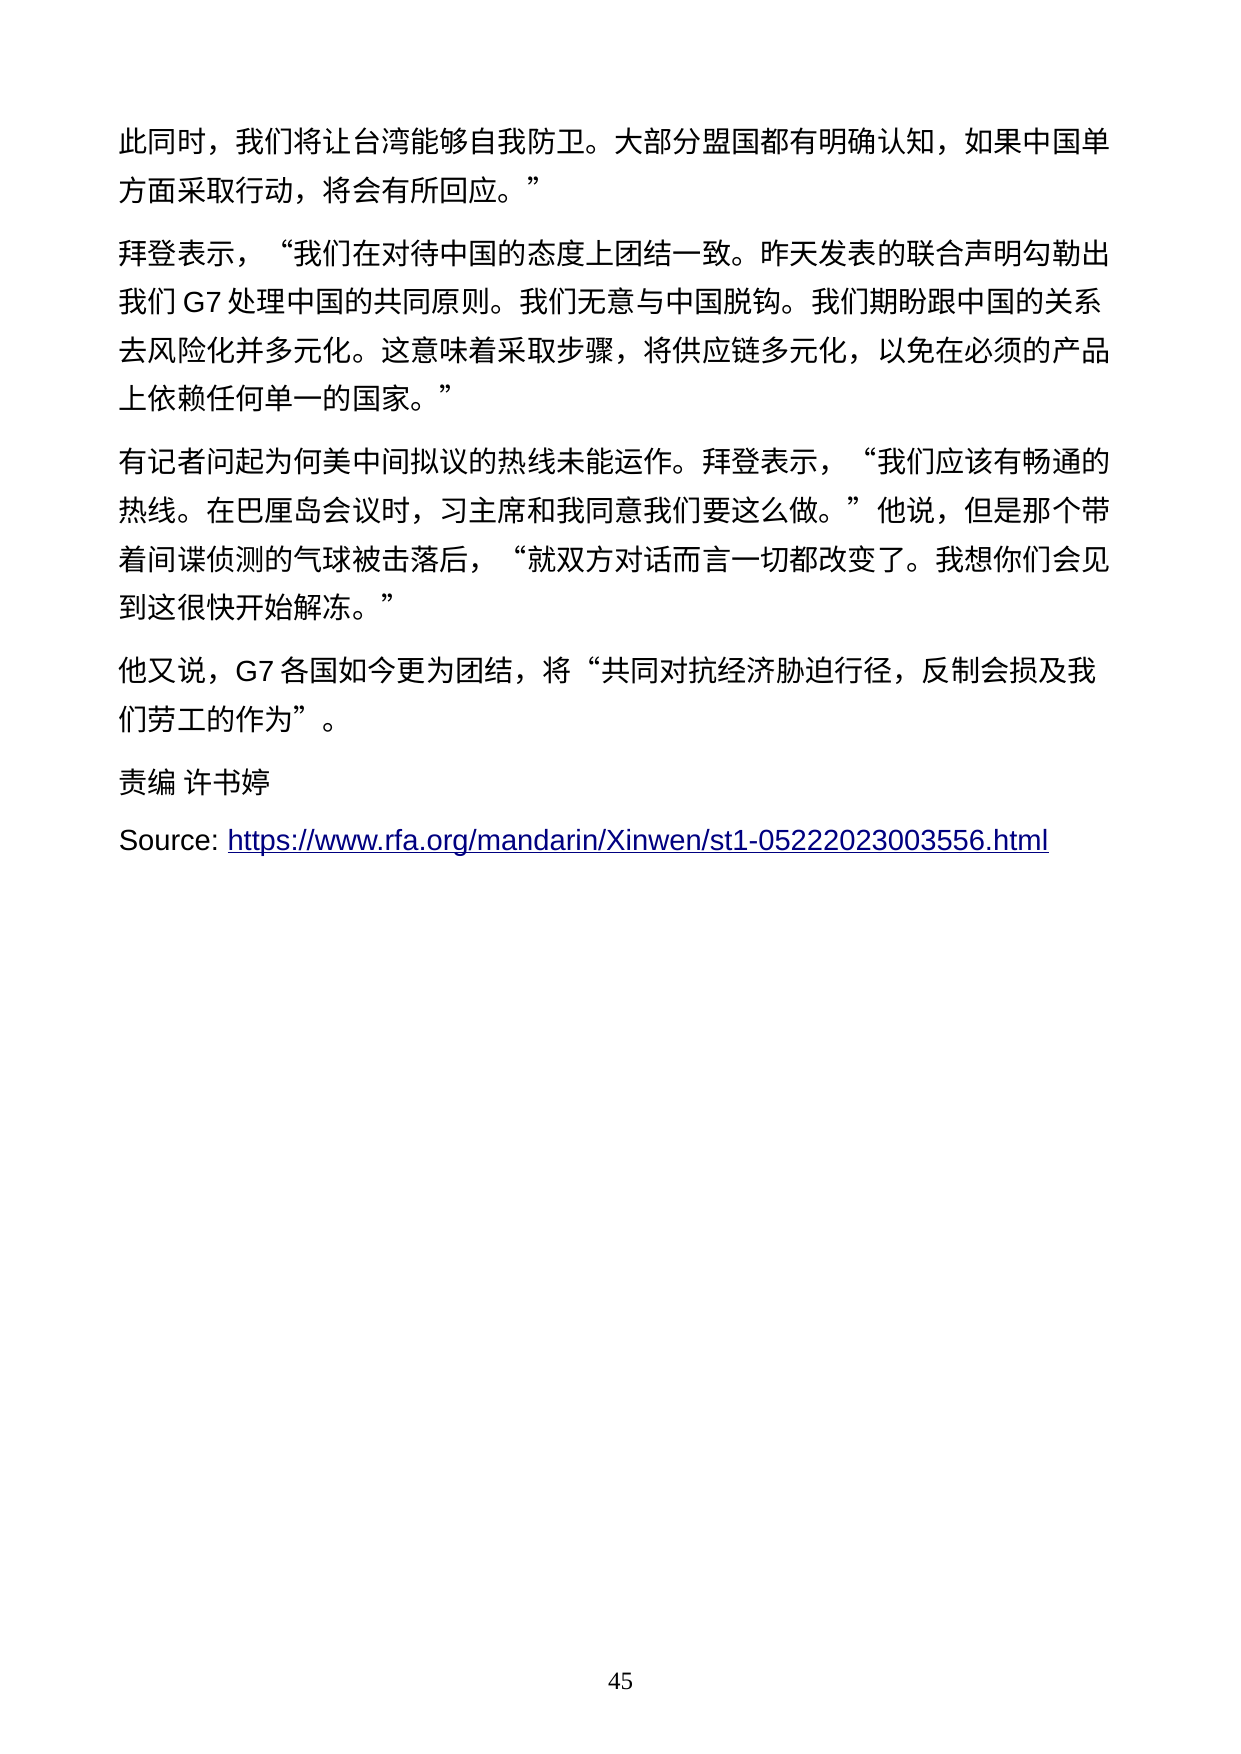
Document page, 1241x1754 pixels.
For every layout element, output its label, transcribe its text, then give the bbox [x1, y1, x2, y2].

text 有记者问起为何美中间拟议的热线未能运作。拜登表示，“我们应该有畅通的热线。在巴厘岛会议时，习主席和我同意我们要这么做。”他说，但是那个带着间谍侦测的气球被击落后，“就双方对话而言一切都改变了。我想你们会见到这很快开始解冻。” [118, 439, 1122, 627]
text 此同时，我们将让台湾能够自我防卫。大部分盟国都有明确认知，如果中国单方面采取行动，将会有所回应。” [118, 118, 1122, 209]
text 责编 许书婷 [118, 759, 1122, 802]
text Source: https://www.rfa.org/mandarin/Xinwen/st1-05222023003556.html [118, 822, 1122, 856]
text 拜登表示，“我们在对待中国的态度上团结一致。昨天发表的联合声明勾勒出我们G7处理中国的共同原则。我们无意与中国脱钩。我们期盼跟中国的关系去风险化并多元化。这意味着采取步骤，将供应链多元化，以免在必须的产品上依赖任何单一的国家。” [118, 230, 1122, 418]
text 他又说，G7各国如今更为团结，将“共同对抗经济胁迫行径，反制会损及我们劳工的作为”。 [118, 648, 1122, 738]
